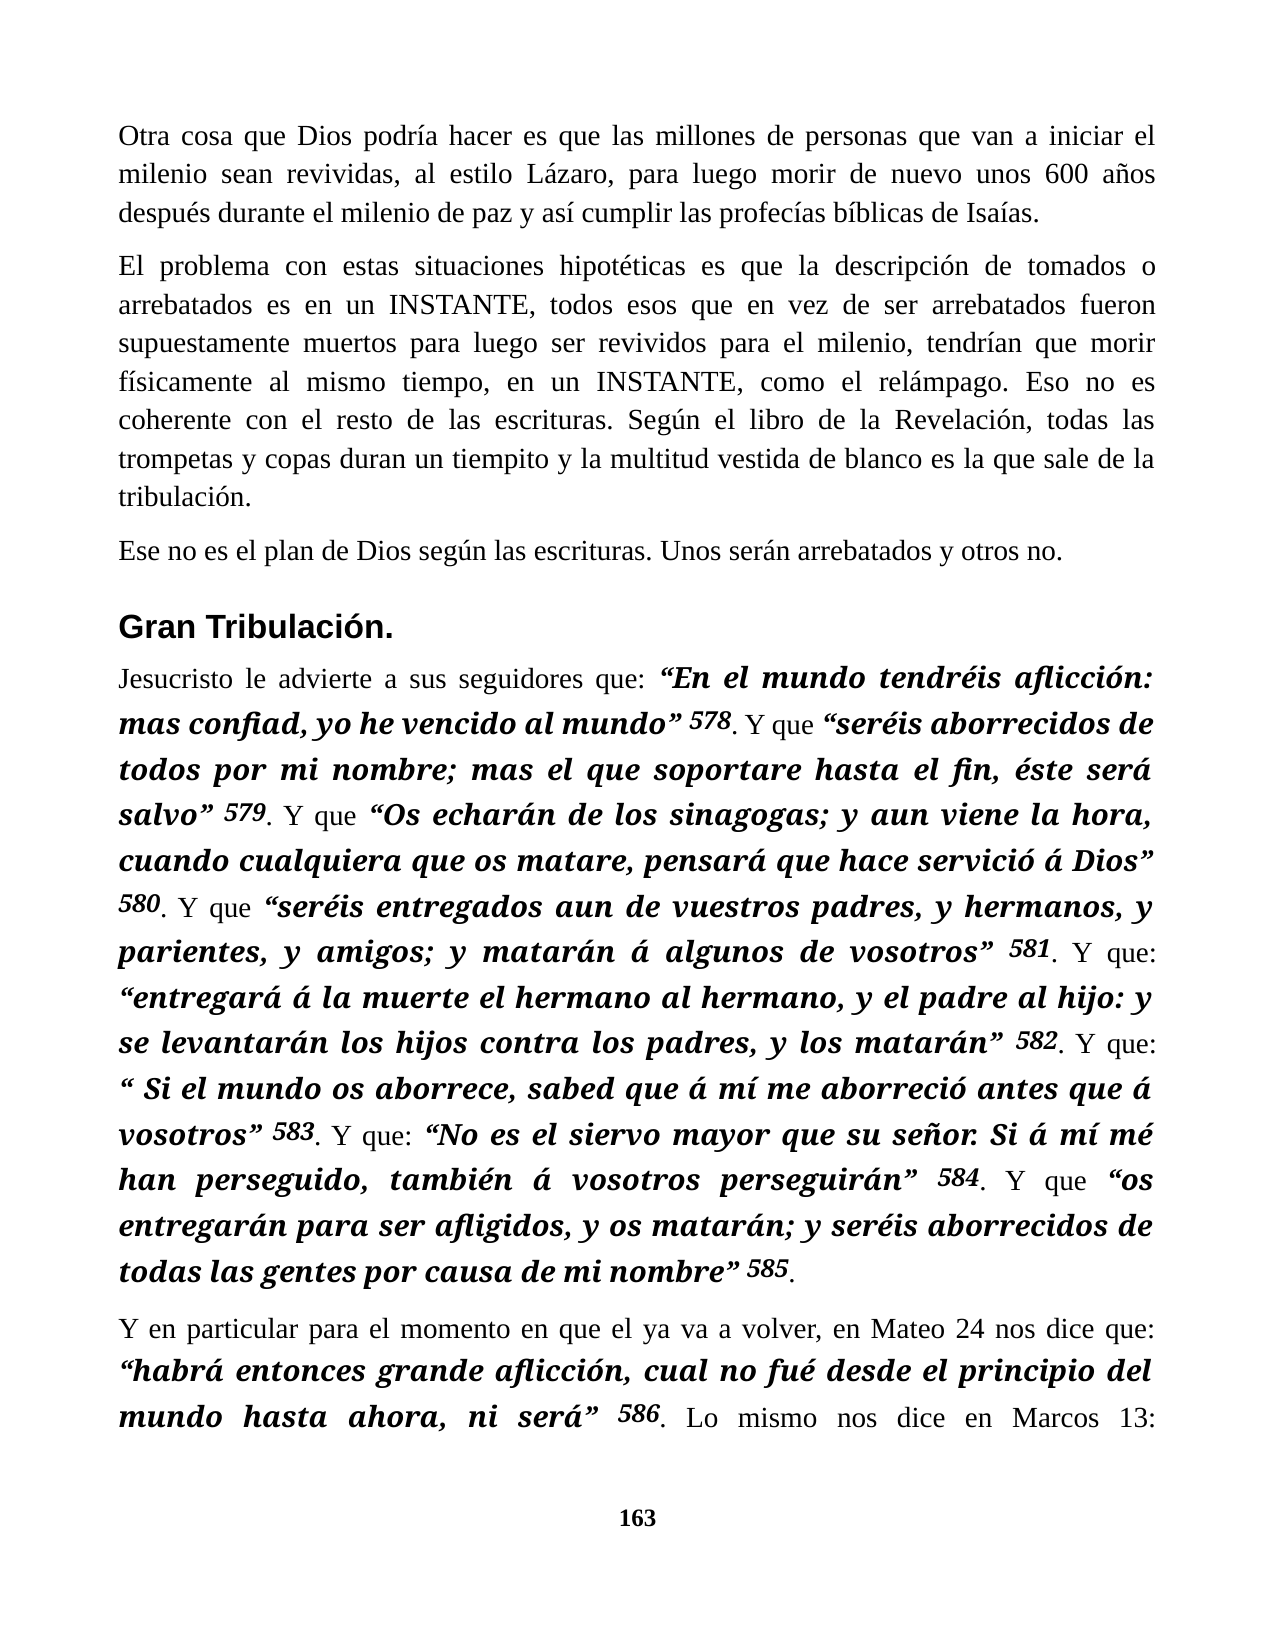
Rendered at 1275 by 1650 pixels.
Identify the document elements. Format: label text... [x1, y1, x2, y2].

text Y en particular para el momento en que el ya va a volver, en Mateo 24 nos dice que: “habrá entonces grande aflicción, cual no fué desde el principio del mundo hasta ahora, ni será” . Lo mismo nos dice en Marcos 13: [118, 1311, 1157, 1436]
subtitle Gran Tribulación. [118, 607, 1157, 645]
text El problema con estas situaciones hipotéticas es que la descripción de tomados o arrebatados es en un INSTANTE, todos esos que en vez de ser arrebatados fueron supuestamente muertos para luego ser revividos para el milenio, tendrían que morir físicamente al mismo tiempo, en un INSTANTE, como el relámpago. Eso no es coherente con el resto de las escrituras. Según el libro de la Revelación, todas las trompetas y copas duran un tiempito y la multitud vestida de blanco es la que sale de la tribulación. [118, 248, 1157, 513]
text Jesucristo le advierte a sus seguidores que: “En el mundo tendréis aflicción: mas confiad, yo he vencido al mundo” . Y que “seréis aborrecidos de todos por mi nombre; mas el que soportare hasta el fin, éste será salvo” . Y que “Os echarán de los sinagogas; y aun viene la hora, cuando cualquiera que os matare, pensará que hace servició á Dios” . Y que “seréis entregados aun de vuestros padres, y hermanos, y parientes, y amigos; y matarán á algunos de vosotros” . Y que: “entregará á la muerte el hermano al hermano, y el padre al hijo: y se levantarán los hijos contra los padres, y los matarán” . Y que: “ Si el mundo os aborrece, sabed que á mí me aborreció antes que á vosotros” . Y que: “No es el siervo mayor que su señor. Si á mí mé han perseguido, también á vosotros perseguirán” . Y que “os entregarán para ser afligidos, y os matarán; y seréis aborrecidos de todas las gentes por causa de mi nombre” . [118, 658, 1157, 1291]
text Otra cosa que Dios podría hacer es que las millones de personas que van a iniciar el milenio sean revividas, al estilo Lázaro, para luego morir de nuevo unos 600 años después durante el milenio de paz y así cumplir las profecías bíblicas de Isaías. [118, 118, 1157, 229]
text Ese no es el plan de Dios según las escrituras. Unos serán arrebatados y otros no. [118, 533, 1157, 566]
